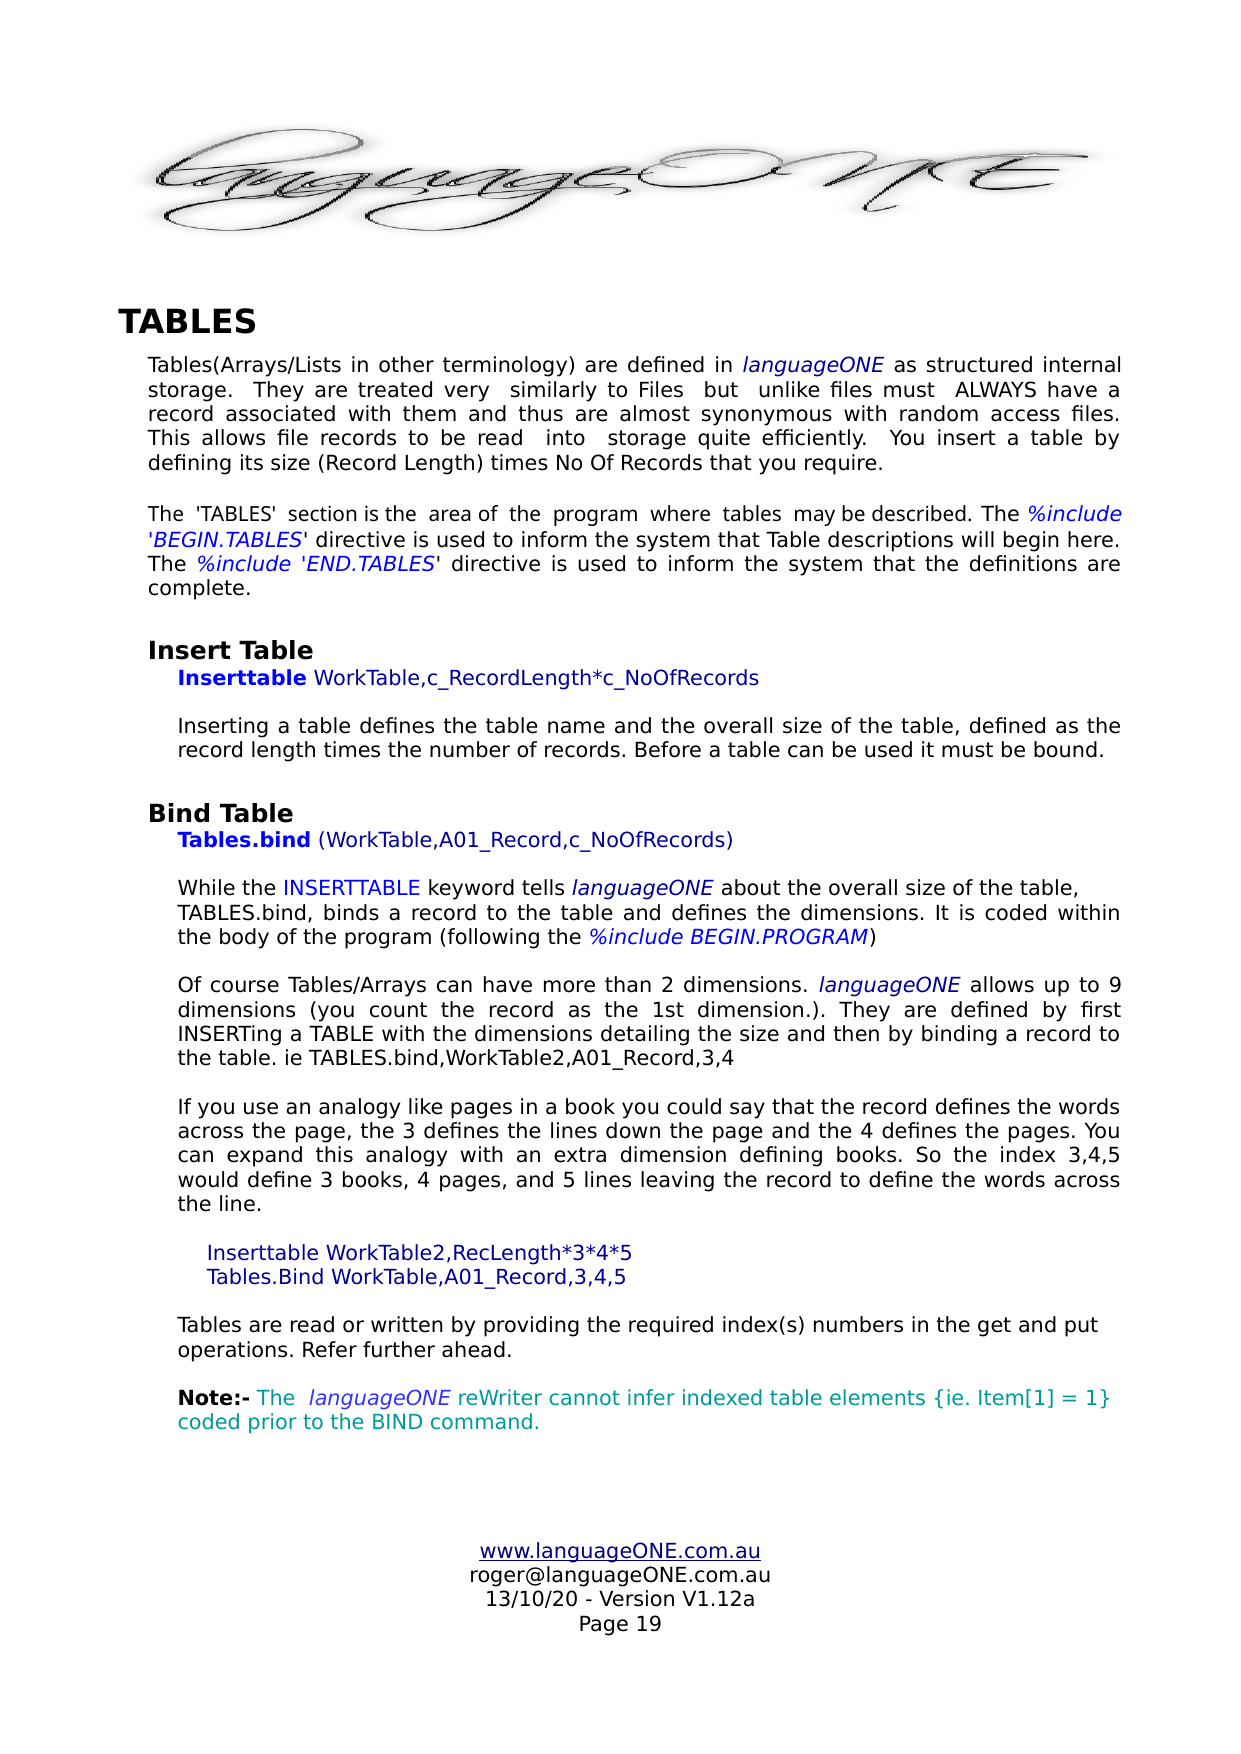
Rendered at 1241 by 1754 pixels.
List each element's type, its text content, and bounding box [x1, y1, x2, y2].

text Note:- The languageONE reWriter cannot infer indexed table elements {ie. Item[1] = 1} coded prior to the BIND command. [177, 1386, 1122, 1435]
text Inserttable WorkTable,c_RecordLength*c_NoOfRecords [177, 666, 1122, 690]
text While the INSERTTABLE keyword tells languageONE about the overall size of the table, [177, 876, 1122, 901]
picture [125, 120, 1118, 239]
text The 'TABLES' section is the area of the program where tables may be described. The %include 'BEGIN.TABLES' directive is used to inform the system that Table descriptions will begin here. The %include 'END.TABLES' directive is used to inform the system that the definitions are complete. [148, 499, 1122, 600]
text Inserting a table defines the table name and the overall size of the table, defined as the record length times the number of records. Before a table can be used it must be bound. [177, 714, 1122, 763]
text Tables are read or written by providing the required index(s) numbers in the get and put operations. Refer further ahead. [177, 1313, 1122, 1362]
text Tables(Arrays/Lists in other terminology) are defined in languageONE as structured internal storage. They are treated very similarly to Files but unlike files must ALWAYS have a record associated with them and thus are almost synonymous with random access files. This allows file records to be read into storage quite efficiently. You insert a table by defining its size (Record Length) times No Of Records that you require. [148, 353, 1122, 475]
subtitle Insert Table [148, 636, 1122, 666]
text If you use an analogy like pages in a book you could say that the record defines the words across the page, the 3 defines the lines down the page and the 4 defines the pages. You can expand this analogy with an extra dimension defining books. So the index 3,4,5 would define 3 books, 4 pages, and 5 lines leaving the record to define the words across the line. [177, 1095, 1122, 1216]
text Tables.bind (WorkTable,A01_Record,c_NoOfRecords) [177, 828, 1122, 852]
subtitle Bind Table [148, 799, 1122, 828]
subtitle TABLES [118, 302, 1122, 341]
text Of course Tables/Arrays can have more than 2 dimensions. languageONE allows up to 9 dimensions (you count the record as the 1st dimension.). They are defined by first INSERTing a TABLE with the dimensions detailing the size and then by binding a record to the table. ie TABLES.bind,WorkTable2,A01_Record,3,4 [177, 973, 1122, 1071]
text TABLES.bind, binds a record to the table and defines the dimensions. It is coded within the body of the program (following the %include BEGIN.PROGRAM) [177, 901, 1122, 949]
text Inserttable WorkTable2,RecLength*3*4*5 [207, 1241, 1122, 1265]
text Tables.Bind WorkTable,A01_Record,3,4,5 [207, 1265, 1122, 1289]
